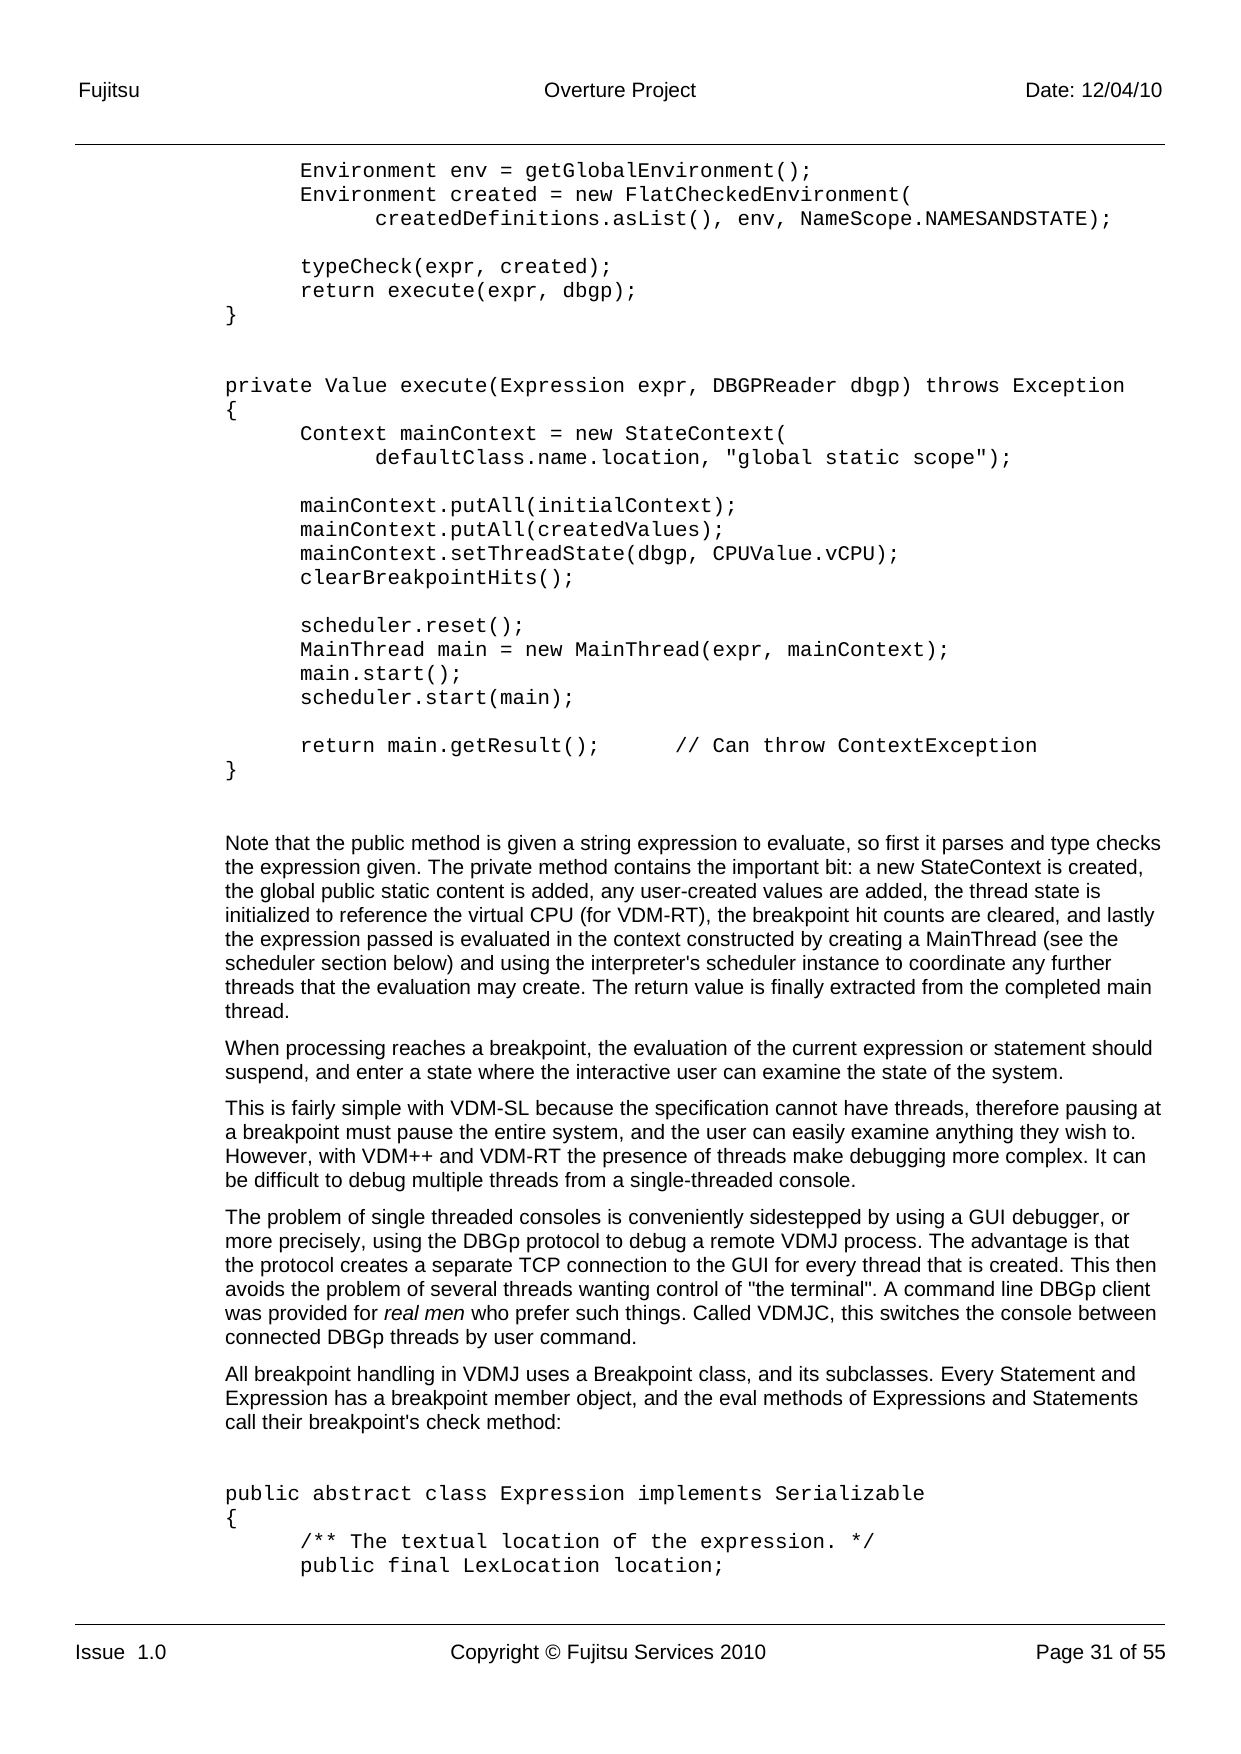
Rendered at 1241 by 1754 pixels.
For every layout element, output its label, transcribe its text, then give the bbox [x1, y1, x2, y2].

text scheduler.reset(); [225, 615, 1165, 639]
text mainContext.setThreadState(dbgp, CPUValue.vCPU); [225, 543, 1165, 567]
text All breakpoint handling in VDMJ uses a Breakpoint class, and its subclasses. Every Statement and Expression has a breakpoint member object, and the eval methods of Expressions and Statements call their breakpoint's check method: [225, 1362, 1165, 1434]
text createdDefinitions.asList(), env, NameScope.NAMESANDSTATE); [225, 208, 1165, 232]
text public final LexLocation location; [225, 1555, 1165, 1579]
text return execute(expr, dbgp); [225, 279, 1165, 303]
text private Value execute(Expression expr, DBGPReader dbgp) throws Exception [225, 375, 1165, 399]
text MainThread main = new MainThread(expr, mainContext); [225, 639, 1165, 663]
text mainContext.putAll(createdValues); [225, 519, 1165, 543]
text typeCheck(expr, created); [225, 256, 1165, 279]
text { [225, 399, 1165, 423]
text { [225, 1507, 1165, 1531]
text } [225, 759, 1165, 783]
text Context mainContext = new StateContext( [225, 423, 1165, 447]
text main.start(); [225, 663, 1165, 687]
text scheduler.start(main); [225, 687, 1165, 711]
text public abstract class Expression implements Serializable [225, 1483, 1165, 1507]
text } [225, 303, 1165, 327]
text clearBreakpointHits(); [225, 567, 1165, 591]
text mainContext.putAll(initialContext); [225, 495, 1165, 519]
text Environment created = new FlatCheckedEnvironment( [225, 184, 1165, 208]
text When processing reaches a breakpoint, the evaluation of the current expression or statement should suspend, and enter a state where the interactive user can examine the state of the system. [225, 1036, 1165, 1084]
text Environment env = getGlobalEnvironment(); [225, 160, 1165, 184]
text return main.getResult(); // Can throw ContextException [225, 735, 1165, 759]
text /** The textual location of the expression. */ [225, 1531, 1165, 1555]
text This is fairly simple with VDM-SL because the specification cannot have threads, therefore pausing at a breakpoint must pause the entire system, and the user can easily examine anything they wish to. However, with VDM++ and VDM-RT the presence of threads make debugging more complex. It can be difficult to debug multiple threads from a single-threaded console. [225, 1096, 1165, 1192]
text The problem of single threaded consoles is conveniently sidestepped by using a GUI debugger, or more precisely, using the DBGp protocol to debug a remote VDMJ process. The advantage is that the protocol creates a separate TCP connection to the GUI for every thread that is created. This then avoids the problem of several threads wanting control of "the terminal". A command line DBGp client was provided for real men who prefer such things. Called VDMJC, this switches the console between connected DBGp threads by user command. [225, 1205, 1165, 1349]
text defaultClass.name.location, "global static scope"); [225, 447, 1165, 471]
text Note that the public method is given a string expression to evaluate, so first it parses and type checks the expression given. The private method contains the important bit: a new StateContext is created, the global public static content is added, any user-created values are added, the thread state is initialized to reference the virtual CPU (for VDM-RT), the breakpoint hit counts are cleared, and lastly the expression passed is evaluated in the context constructed by creating a MainThread (see the scheduler section below) and using the interpreter's scheduler instance to coordinate any further threads that the evaluation may create. The return value is finally extracted from the completed main thread. [225, 831, 1165, 1023]
